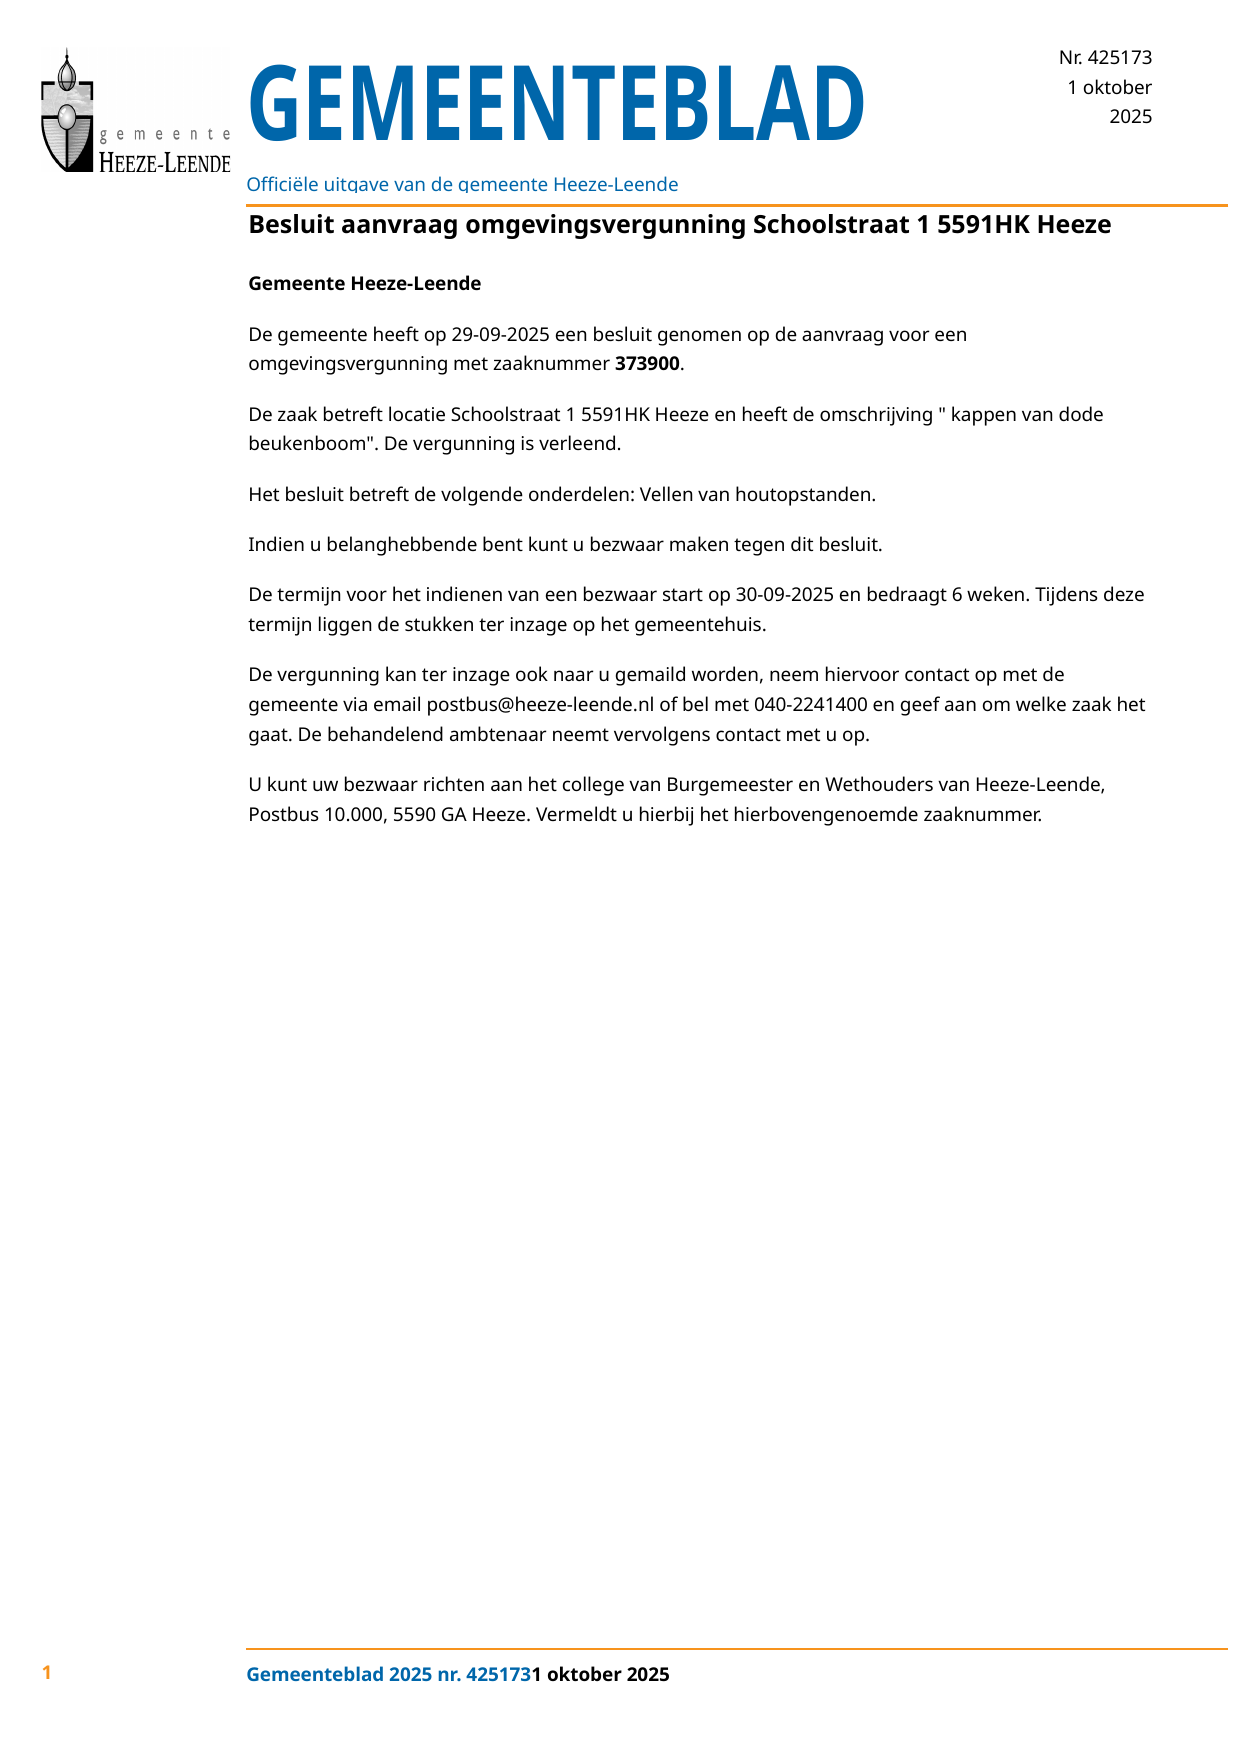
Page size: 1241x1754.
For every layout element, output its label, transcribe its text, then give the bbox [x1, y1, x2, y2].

text Gemeente Heeze-Leende [248, 270, 1152, 296]
text De vergunning kan ter inzage ook naar u gemaild worden, neem hiervoor contact op met de gemeente via email postbus@heeze-leende.nl of bel met 040-2241400 en geef aan om welke zaak het gaat. De behandelend ambtenaar neemt vervolgens contact met u op. [248, 662, 1152, 746]
text U kunt uw bezwaar richten aan het college van Burgemeester en Wethouders van Heeze-Leende, Postbus 10.000, 5590 GA Heeze. Vermeldt u hierbij het hierbovengenoemde zaaknummer. [248, 771, 1152, 826]
text De gemeente heeft op 29-09-2025 een besluit genomen op de aanvraag voor een omgevingsvergunning met zaaknummer 373900. [248, 321, 1152, 376]
text Het besluit betreft de volgende onderdelen: Vellen van houtopstanden. [248, 481, 1152, 506]
text Besluit aanvraag omgevingsvergunning Schoolstraat 1 5591HK Heeze [248, 207, 1152, 241]
text Indien u belanghebbende bent kunt u bezwaar maken tegen dit besluit. [248, 531, 1152, 557]
text De termijn voor het indienen van een bezwaar start op 30-09-2025 en bedraagt 6 weken. Tijdens deze termijn liggen de stukken ter inzage op het gemeentehuis. [248, 582, 1152, 637]
picture [41, 47, 231, 172]
text De zaak betreft locatie Schoolstraat 1 5591HK Heeze en heeft de omschrijving " kappen van dode beukenboom". De vergunning is verleend. [248, 401, 1152, 456]
